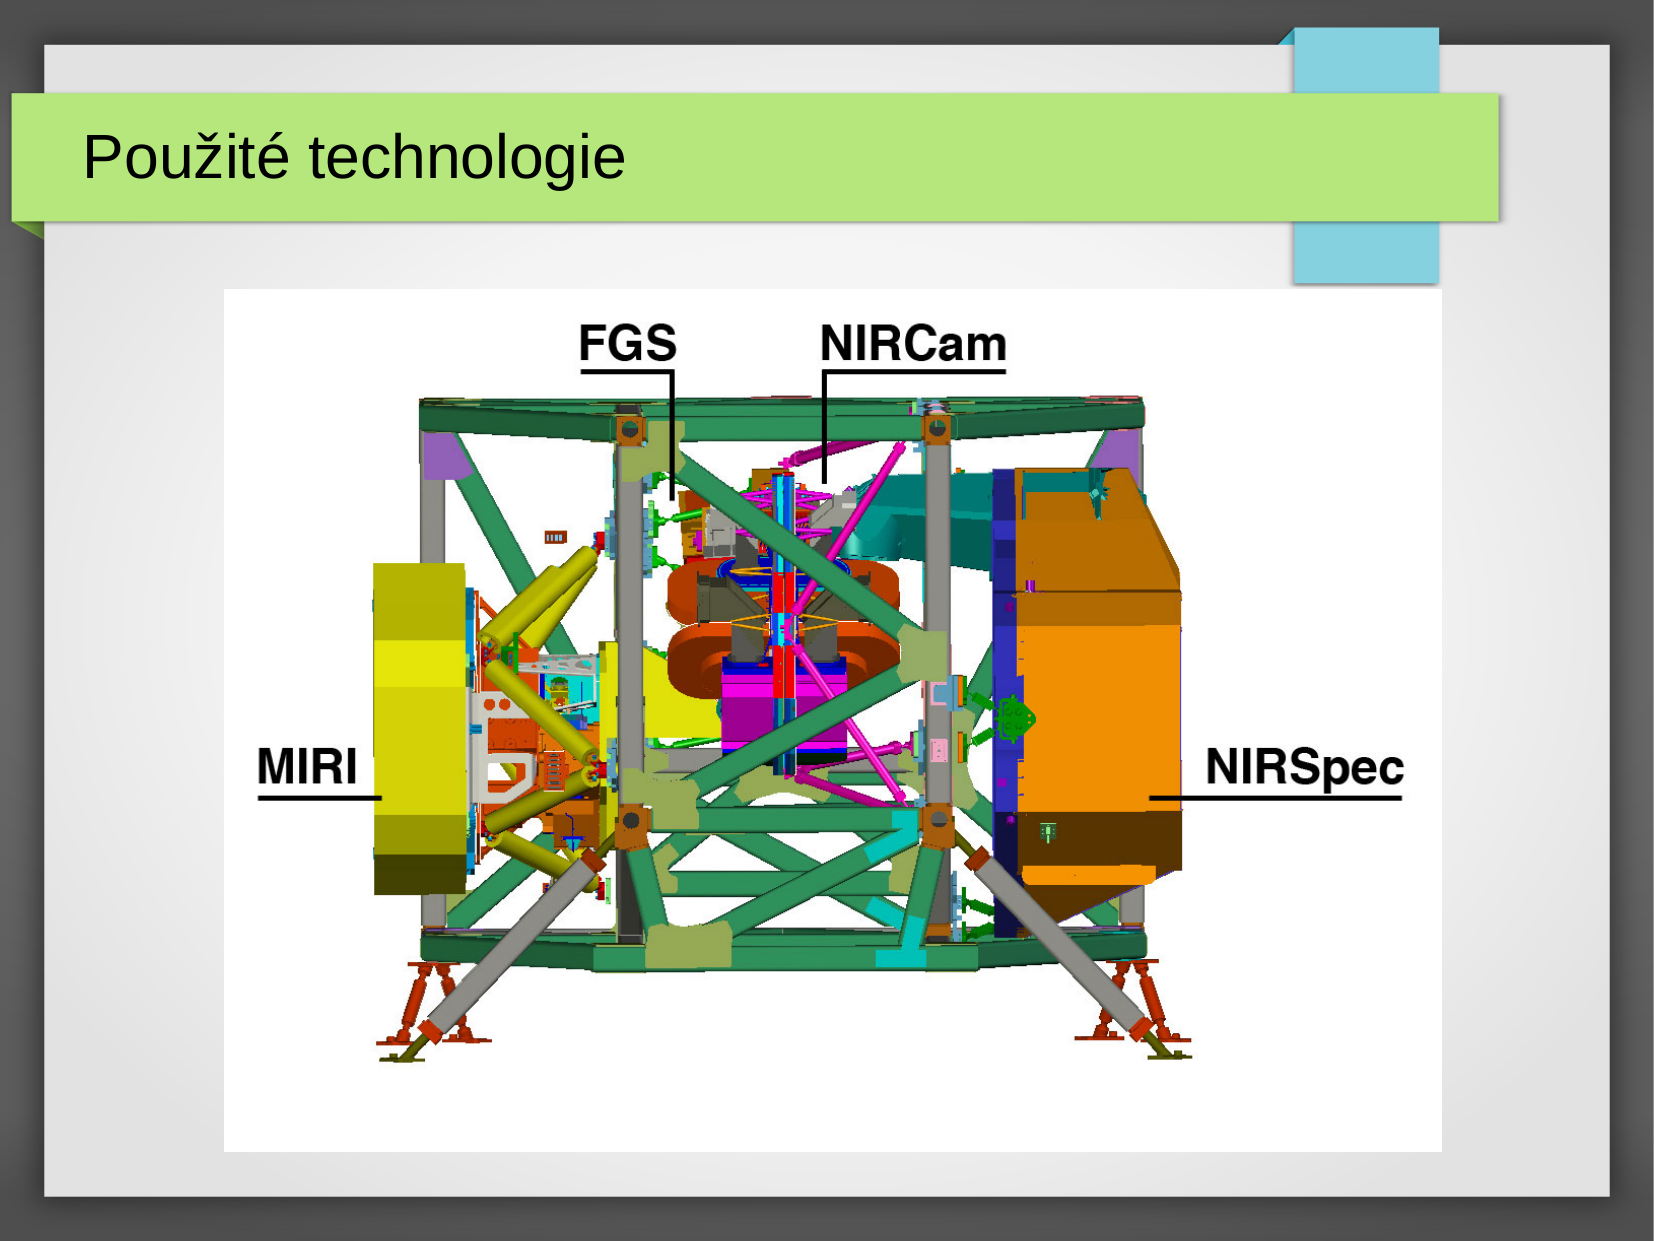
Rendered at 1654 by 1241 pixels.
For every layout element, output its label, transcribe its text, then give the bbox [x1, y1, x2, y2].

picture [0, 0, 1654, 1241]
text_box Použité technologie [82, 94, 1264, 213]
